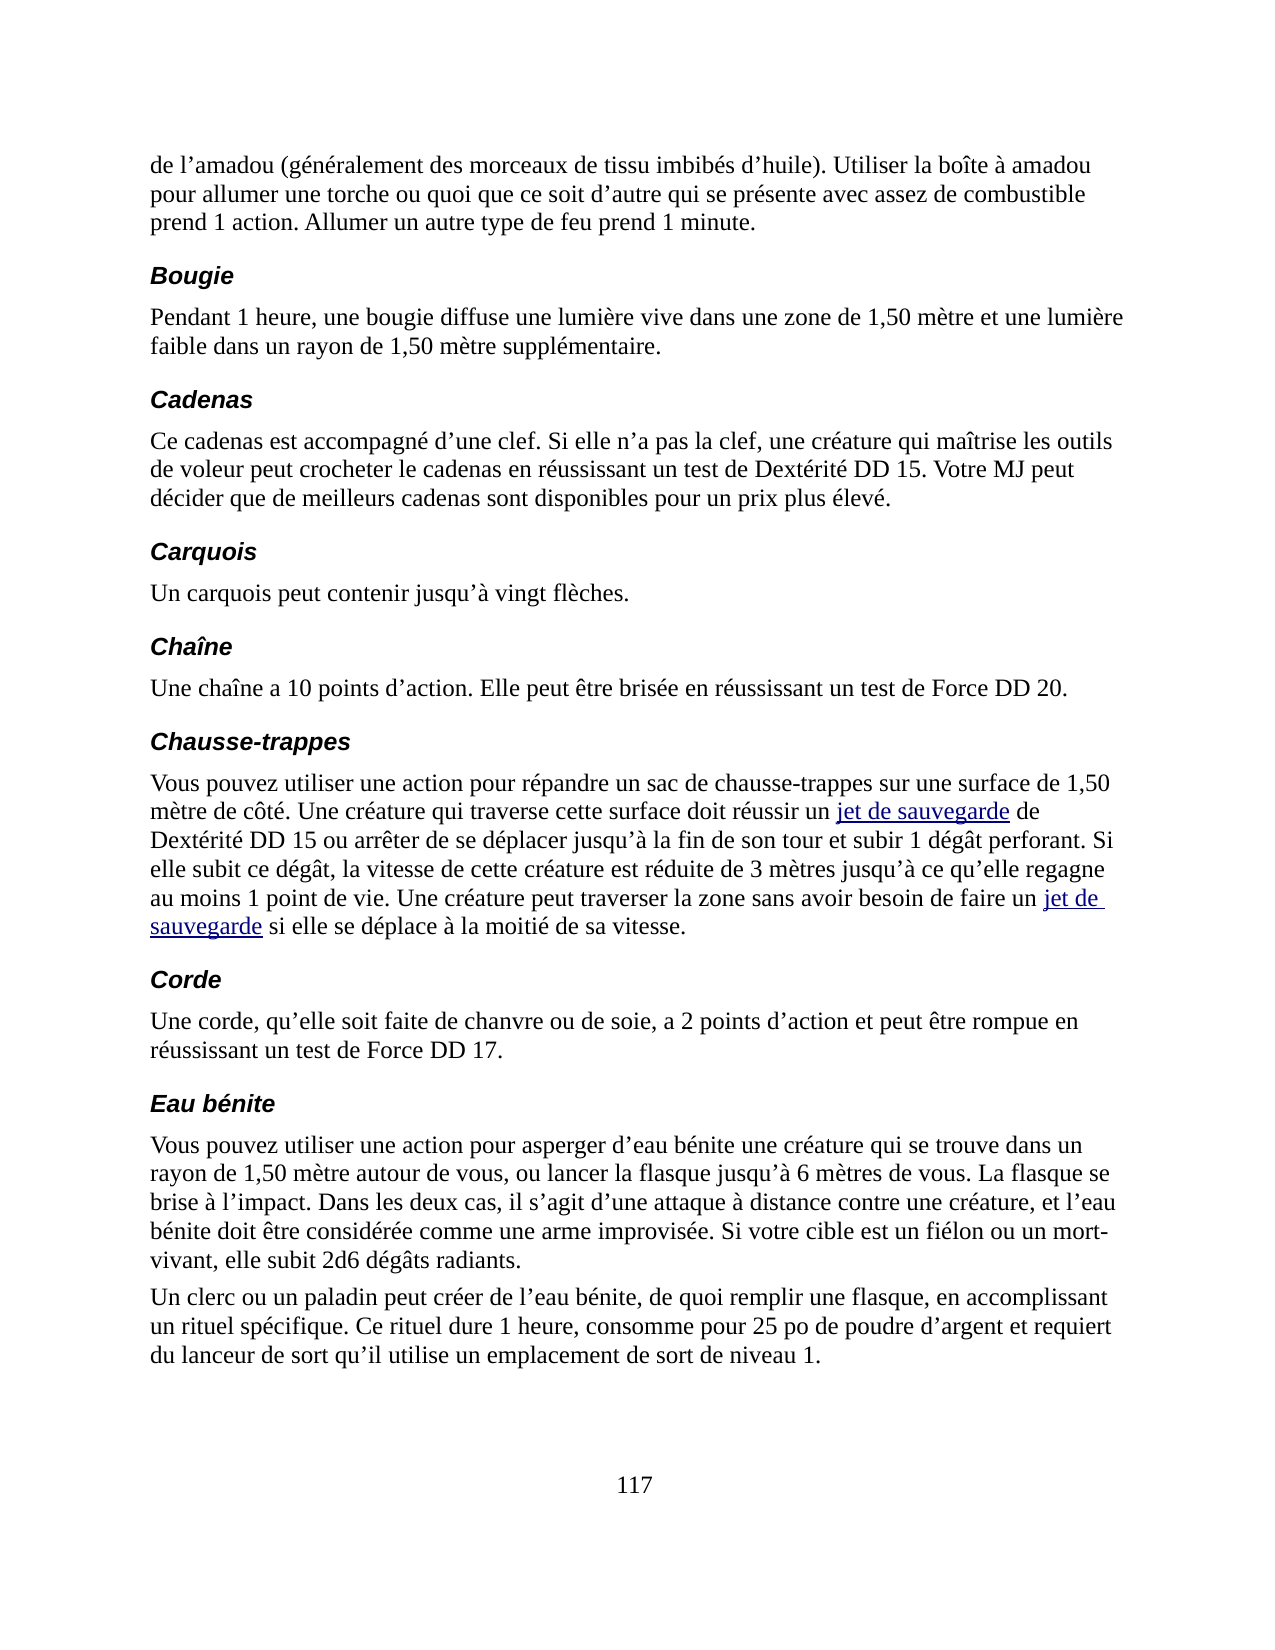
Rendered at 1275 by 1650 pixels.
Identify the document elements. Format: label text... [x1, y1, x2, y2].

text Un clerc ou un paladin peut créer de l’eau bénite, de quoi remplir une flasque, en accomplissant un rituel spécifique. Ce rituel dure 1 heure, consomme pour 25 po de poudre d’argent et requiert du lanceur de sort qu’il utilise un emplacement de sort de niveau 1. [150, 1282, 1125, 1369]
text Vous pouvez utiliser une action pour asperger d’eau bénite une créature qui se trouve dans un rayon de 1,50 mètre autour de vous, ou lancer la flasque jusqu’à 6 mètres de vous. La flasque se brise à l’impact. Dans les deux cas, il s’agit d’une attaque à distance contre une créature, et l’eau bénite doit être considérée comme une arme improvisée. Si votre cible est un fiélon ou un mort-vivant, elle subit 2d6 dégâts radiants. [150, 1130, 1125, 1273]
subtitle Corde [150, 965, 1125, 994]
subtitle Eau bénite [150, 1089, 1125, 1117]
subtitle Cadenas [150, 385, 1125, 413]
subtitle Carquois [150, 537, 1125, 566]
text Une chaîne a 10 points d’action. Elle peut être brisée en réussissant un test de Force DD 20. [150, 673, 1125, 702]
text Pendant 1 heure, une bougie diffuse une lumière vive dans une zone de 1,50 mètre et une lumière faible dans un rayon de 1,50 mètre supplémentaire. [150, 302, 1125, 360]
subtitle Chausse-trappes [150, 727, 1125, 755]
subtitle Chaîne [150, 632, 1125, 660]
text Une corde, qu’elle soit faite de chanvre ou de soie, a 2 points d’action et peut être rompue en réussissant un test de Force DD 17. [150, 1006, 1125, 1064]
text de l’amadou (généralement des morceaux de tissu imbibés d’huile). Utiliser la boîte à amadou pour allumer une torche ou quoi que ce soit d’autre qui se présente avec assez de combustible prend 1 action. Allumer un autre type de feu prend 1 minute. [150, 150, 1125, 236]
text Un carquois peut contenir jusqu’à vingt flèches. [150, 578, 1125, 607]
subtitle Bougie [150, 261, 1125, 290]
text Ce cadenas est accompagné d’une clef. Si elle n’a pas la clef, une créature qui maîtrise les outils de voleur peut crocheter le cadenas en réussissant un test de Dextérité DD 15. Votre MJ peut décider que de meilleurs cadenas sont disponibles pour un prix plus élevé. [150, 426, 1125, 512]
text Vous pouvez utiliser une action pour répandre un sac de chausse-trappes sur une surface de 1,50 mètre de côté. Une créature qui traverse cette surface doit réussir un jet de sauvegarde de Dextérité DD 15 ou arrêter de se déplacer jusqu’à la fin de son tour et subir 1 dégât perforant. Si elle subit ce dégât, la vitesse de cette créature est réduite de 3 mètres jusqu’à ce qu’elle regagne au moins 1 point de vie. Une créature peut traverser la zone sans avoir besoin de faire un jet de sauvegarde si elle se déplace à la moitié de sa vitesse. [150, 768, 1125, 940]
